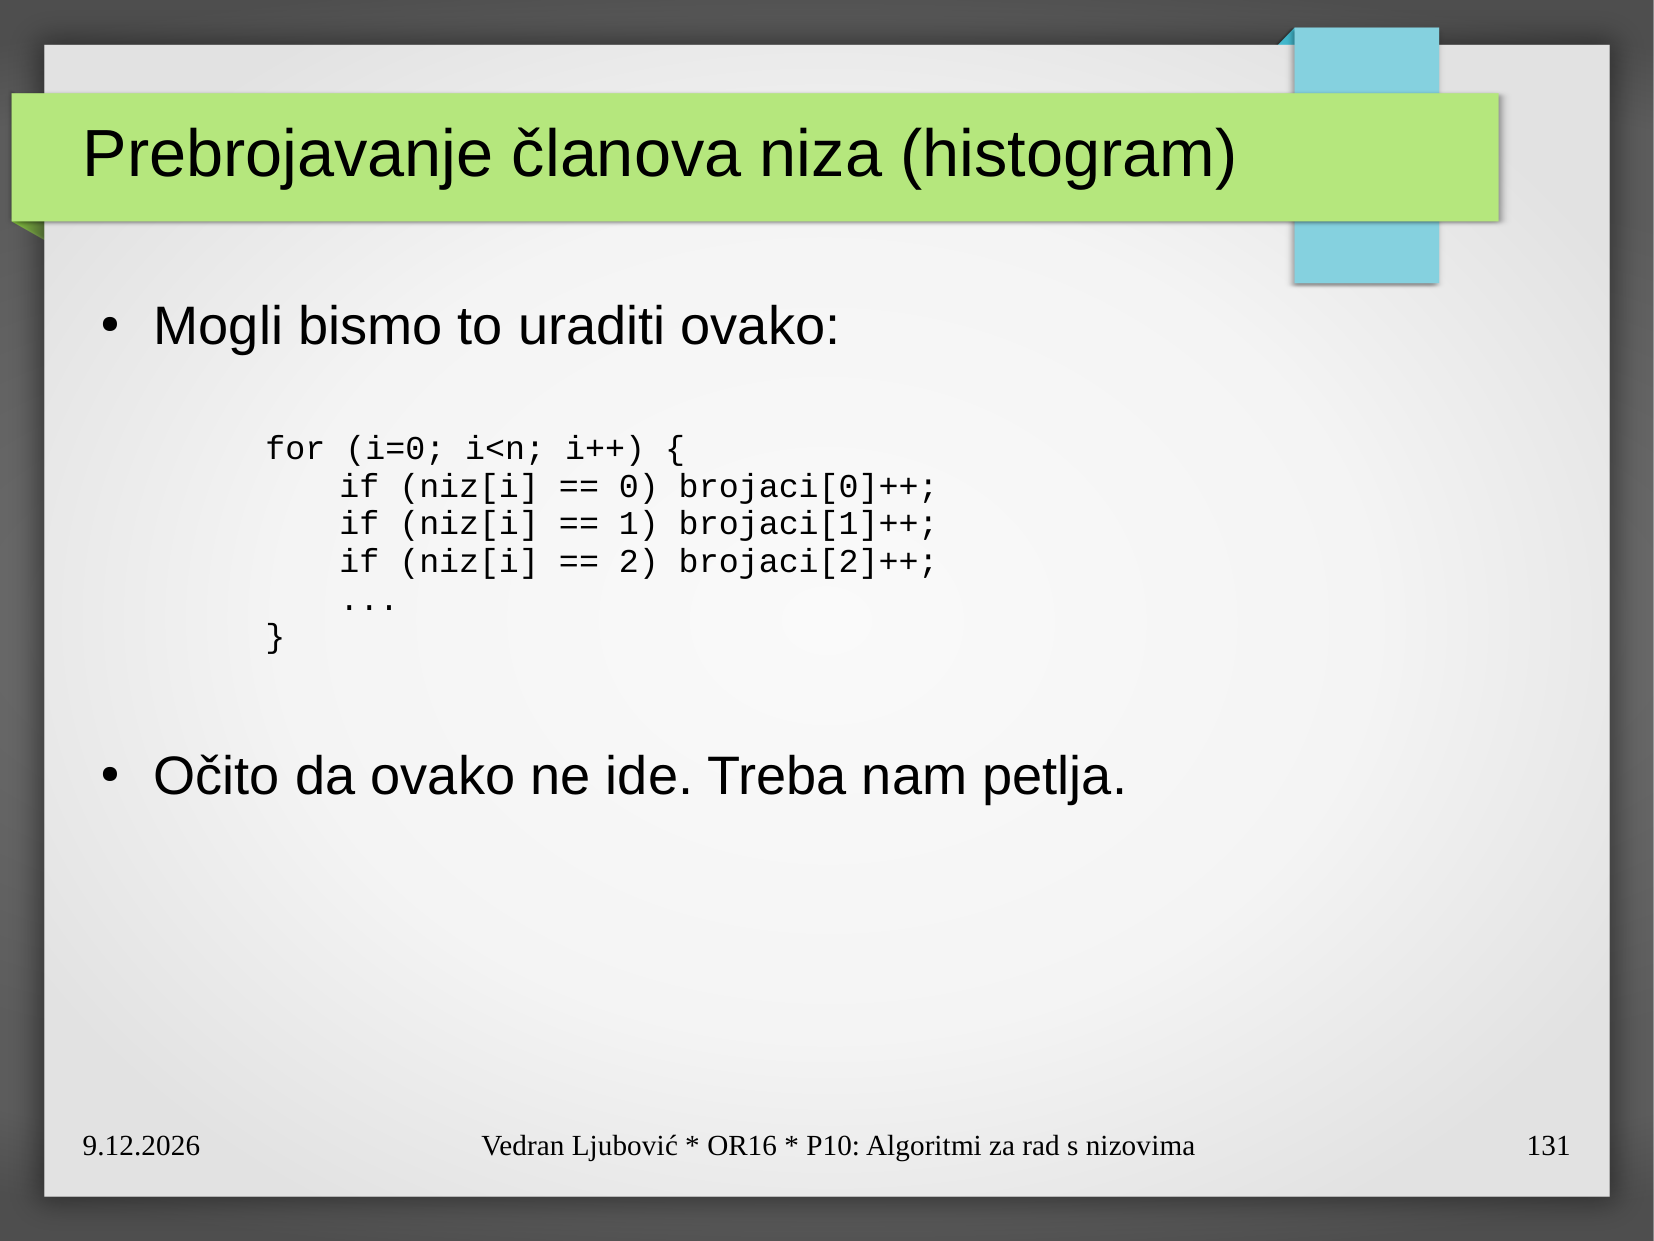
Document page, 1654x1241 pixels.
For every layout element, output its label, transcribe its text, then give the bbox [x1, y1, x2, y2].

list Mogli bismo to uraditi ovako: Očito da ovako ne ide. Treba nam petlja. [82, 295, 1571, 1015]
title Prebrojavanje članova niza (histogram) [82, 94, 1264, 213]
text_box for (i=0; i<n; i++) { if (niz[i] == 0) brojaci[0]++; if (niz[i] == 1) brojaci[1]++; if (niz[i] == 2) brojaci[2]++; ... } [176, 386, 1229, 779]
picture [0, 0, 1654, 1241]
